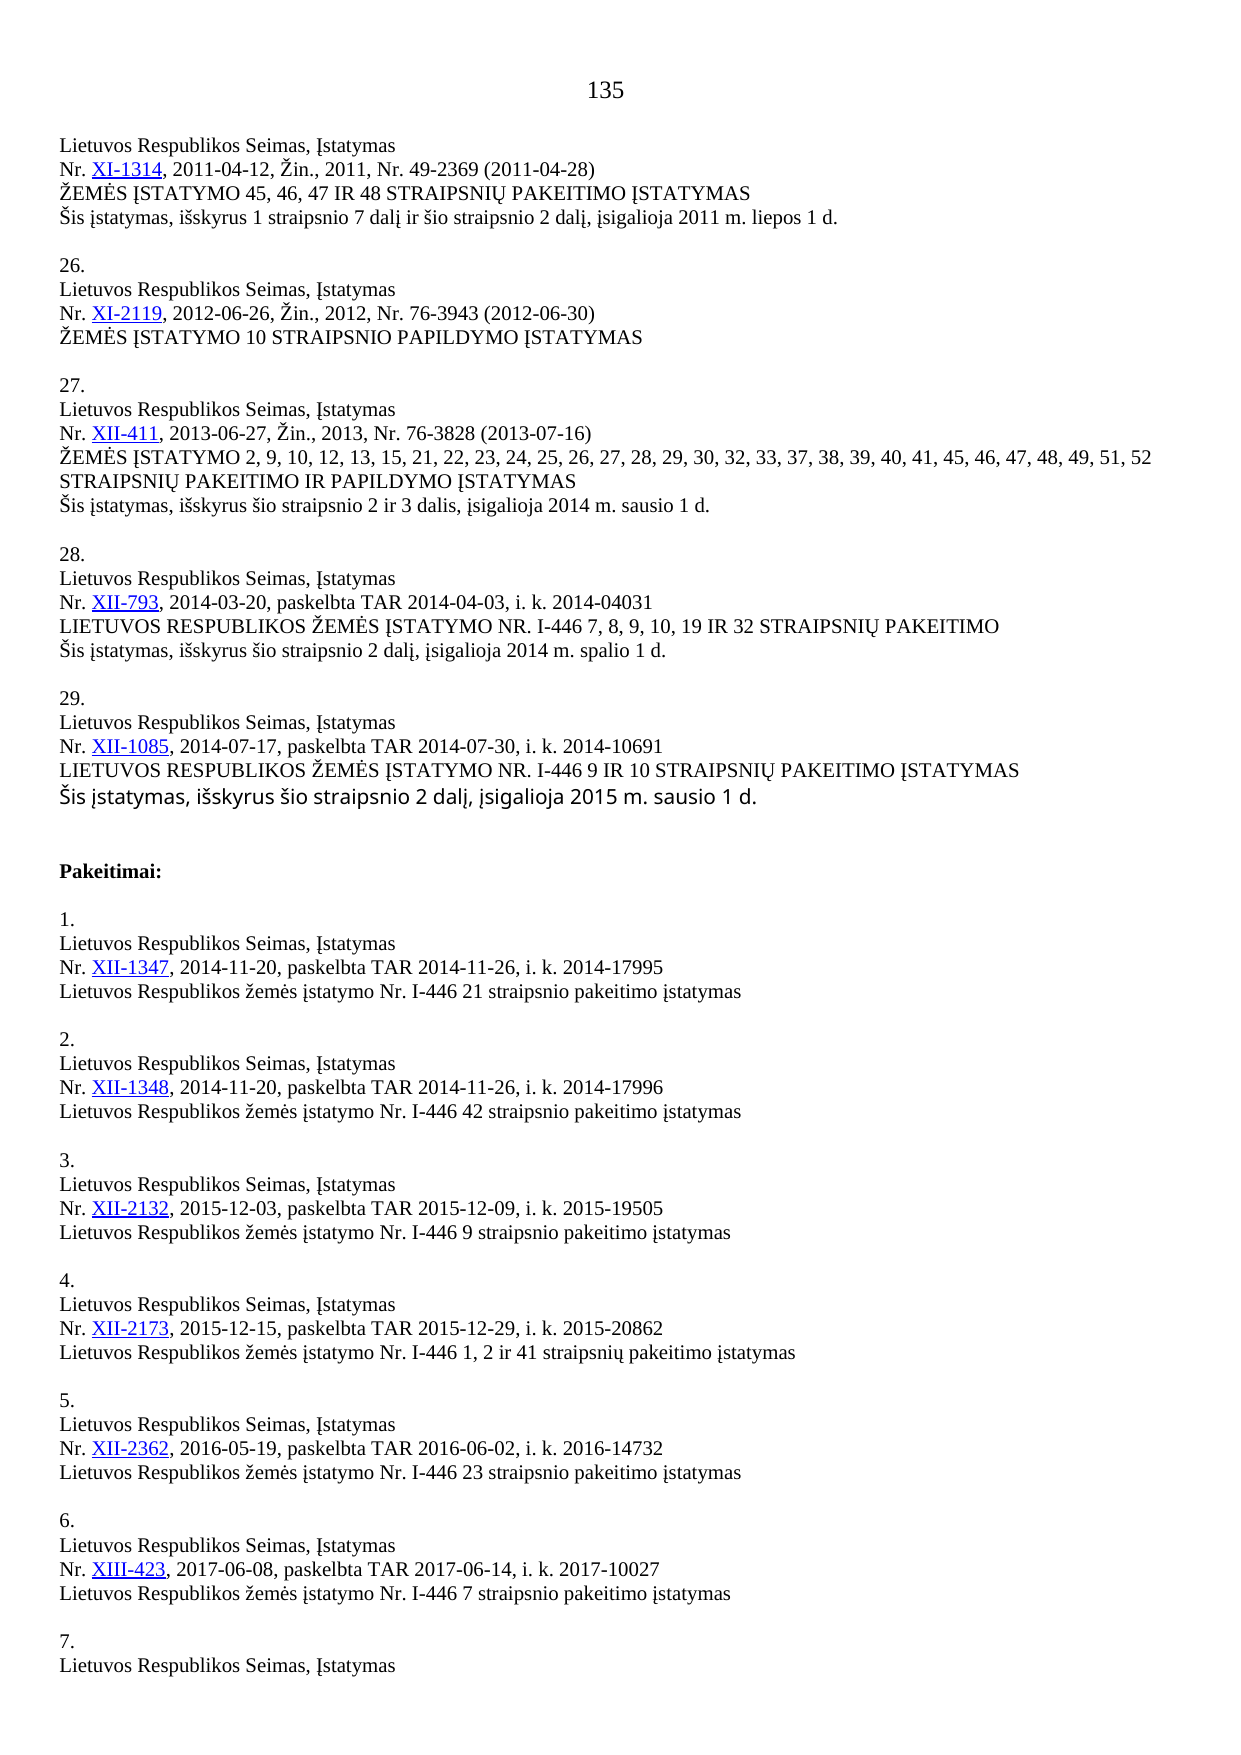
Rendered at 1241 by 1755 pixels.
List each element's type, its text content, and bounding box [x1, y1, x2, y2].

text ŽEMĖS ĮSTATYMO 45, 46, 47 IR 48 STRAIPSNIŲ PAKEITIMO ĮSTATYMAS [59, 181, 1152, 205]
text Lietuvos Respublikos žemės įstatymo Nr. I-446 42 straipsnio pakeitimo įstatymas [59, 1099, 1152, 1123]
text 6. [59, 1508, 1152, 1532]
text Nr. XII-411, 2013-06-27, Žin., 2013, Nr. 76-3828 (2013-07-16) [59, 421, 1152, 445]
text Pakeitimai: [59, 859, 1152, 883]
text ŽEMĖS ĮSTATYMO 2, 9, 10, 12, 13, 15, 21, 22, 23, 24, 25, 26, 27, 28, 29, 30, 32, 33, 37, 38, 39, 40, 41, 45, 46, 47, 48, 49, 51, 52 STRAIPSNIŲ PAKEITIMO IR PAPILDYMO ĮSTATYMAS [59, 445, 1152, 493]
text LIETUVOS RESPUBLIKOS ŽEMĖS ĮSTATYMO NR. I-446 7, 8, 9, 10, 19 IR 32 STRAIPSNIŲ PAKEITIMO [59, 614, 1152, 638]
text Lietuvos Respublikos Seimas, Įstatymas [59, 397, 1152, 421]
text 26. [59, 253, 1152, 277]
text Lietuvos Respublikos Seimas, Įstatymas [59, 1051, 1152, 1075]
text Lietuvos Respublikos žemės įstatymo Nr. I-446 21 straipsnio pakeitimo įstatymas [59, 979, 1152, 1003]
text ŽEMĖS ĮSTATYMO 10 STRAIPSNIO PAPILDYMO ĮSTATYMAS [59, 325, 1152, 349]
text Nr. XIII-423, 2017-06-08, paskelbta TAR 2017-06-14, i. k. 2017-10027 [59, 1557, 1152, 1581]
text Lietuvos Respublikos žemės įstatymo Nr. I-446 7 straipsnio pakeitimo įstatymas [59, 1581, 1152, 1605]
text 29. [59, 686, 1152, 710]
text 2. [59, 1027, 1152, 1051]
text 7. [59, 1629, 1152, 1653]
text 1. [59, 907, 1152, 931]
text Šis įstatymas, išskyrus šio straipsnio 2 dalį, įsigalioja 2014 m. spalio 1 d. [59, 638, 1152, 662]
text Lietuvos Respublikos Seimas, Įstatymas [59, 1532, 1152, 1557]
text Nr. XII-2132, 2015-12-03, paskelbta TAR 2015-12-09, i. k. 2015-19505 [59, 1196, 1152, 1220]
text Lietuvos Respublikos Seimas, Įstatymas [59, 931, 1152, 955]
text Lietuvos Respublikos Seimas, Įstatymas [59, 277, 1152, 301]
text Lietuvos Respublikos Seimas, Įstatymas [59, 710, 1152, 734]
text Nr. XI-2119, 2012-06-26, Žin., 2012, Nr. 76-3943 (2012-06-30) [59, 301, 1152, 325]
text Nr. XII-2173, 2015-12-15, paskelbta TAR 2015-12-29, i. k. 2015-20862 [59, 1316, 1152, 1340]
text Šis įstatymas, išskyrus šio straipsnio 2 dalį, įsigalioja 2015 m. sausio 1 d. [59, 782, 1152, 811]
text Nr. XII-1085, 2014-07-17, paskelbta TAR 2014-07-30, i. k. 2014-10691 [59, 734, 1152, 758]
text Nr. XII-793, 2014-03-20, paskelbta TAR 2014-04-03, i. k. 2014-04031 [59, 590, 1152, 614]
text Lietuvos Respublikos žemės įstatymo Nr. I-446 1, 2 ir 41 straipsnių pakeitimo įstatymas [59, 1340, 1152, 1364]
text Lietuvos Respublikos žemės įstatymo Nr. I-446 9 straipsnio pakeitimo įstatymas [59, 1220, 1152, 1244]
text Nr. XII-2362, 2016-05-19, paskelbta TAR 2016-06-02, i. k. 2016-14732 [59, 1436, 1152, 1460]
text Šis įstatymas, išskyrus 1 straipsnio 7 dalį ir šio straipsnio 2 dalį, įsigalioja 2011 m. liepos 1 d. [59, 205, 1152, 229]
text Lietuvos Respublikos Seimas, Įstatymas [59, 1172, 1152, 1196]
text 5. [59, 1388, 1152, 1412]
text 28. [59, 542, 1152, 566]
text 4. [59, 1268, 1152, 1292]
text Nr. XII-1347, 2014-11-20, paskelbta TAR 2014-11-26, i. k. 2014-17995 [59, 955, 1152, 979]
text Šis įstatymas, išskyrus šio straipsnio 2 ir 3 dalis, įsigalioja 2014 m. sausio 1 d. [59, 493, 1152, 517]
text 3. [59, 1147, 1152, 1172]
text Lietuvos Respublikos Seimas, Įstatymas [59, 566, 1152, 590]
text Lietuvos Respublikos Seimas, Įstatymas [59, 1292, 1152, 1316]
text Lietuvos Respublikos Seimas, Įstatymas [59, 1653, 1152, 1677]
text Lietuvos Respublikos Seimas, Įstatymas [59, 132, 1152, 157]
text Lietuvos Respublikos žemės įstatymo Nr. I-446 23 straipsnio pakeitimo įstatymas [59, 1460, 1152, 1484]
text Lietuvos Respublikos Seimas, Įstatymas [59, 1412, 1152, 1436]
text Nr. XII-1348, 2014-11-20, paskelbta TAR 2014-11-26, i. k. 2014-17996 [59, 1075, 1152, 1099]
text Nr. XI-1314, 2011-04-12, Žin., 2011, Nr. 49-2369 (2011-04-28) [59, 157, 1152, 181]
text LIETUVOS RESPUBLIKOS ŽEMĖS ĮSTATYMO NR. I-446 9 IR 10 STRAIPSNIŲ PAKEITIMO ĮSTATYMAS [59, 758, 1152, 782]
text 27. [59, 373, 1152, 397]
